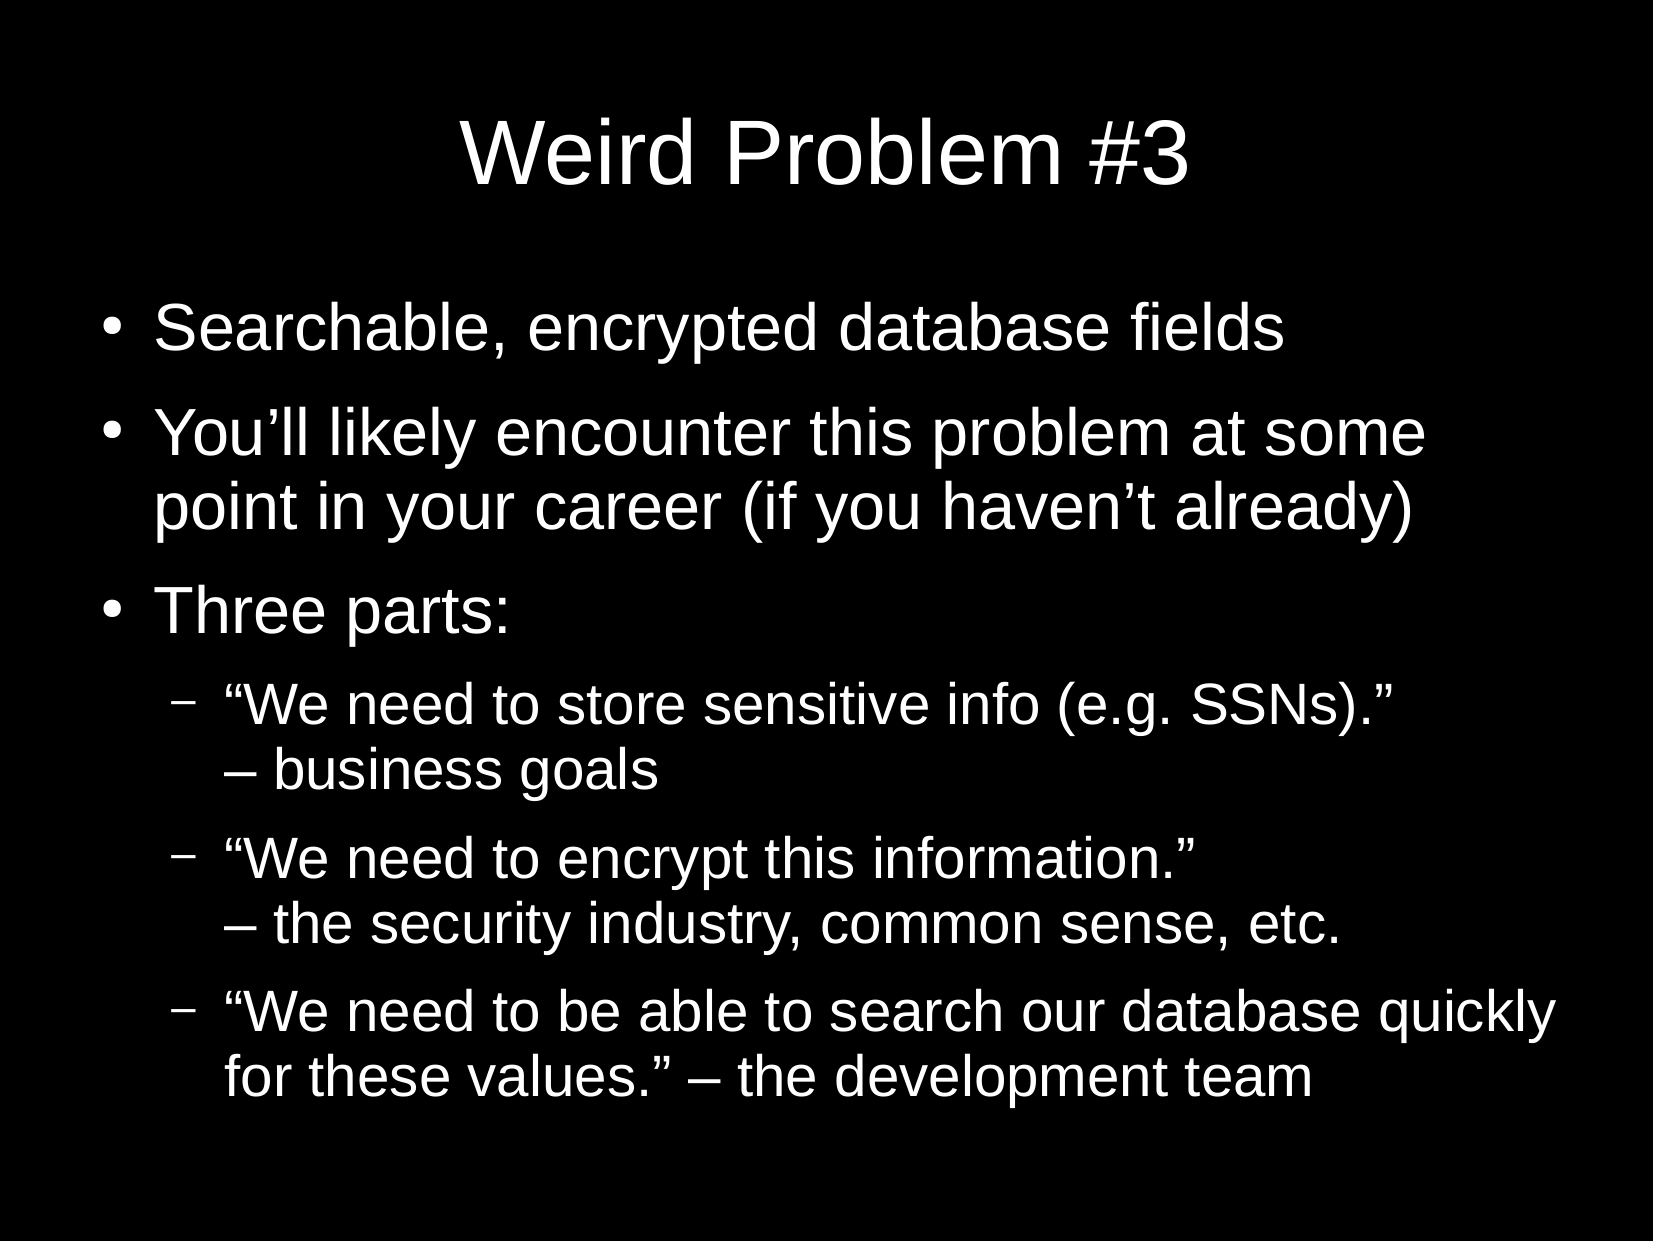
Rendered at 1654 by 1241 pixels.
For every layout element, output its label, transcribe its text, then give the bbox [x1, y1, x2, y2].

list Searchable, encrypted database fields You’ll likely encounter this problem at some point in your career (if you haven’t already) Three parts: “We need to store sensitive info (e.g. SSNs).” – business goals “We need to encrypt this information.” – the security industry, common sense, etc. “We need to be able to search our database quickly for these values.” – the development team [82, 290, 1571, 1141]
title Weird Problem #3 [82, 49, 1571, 257]
